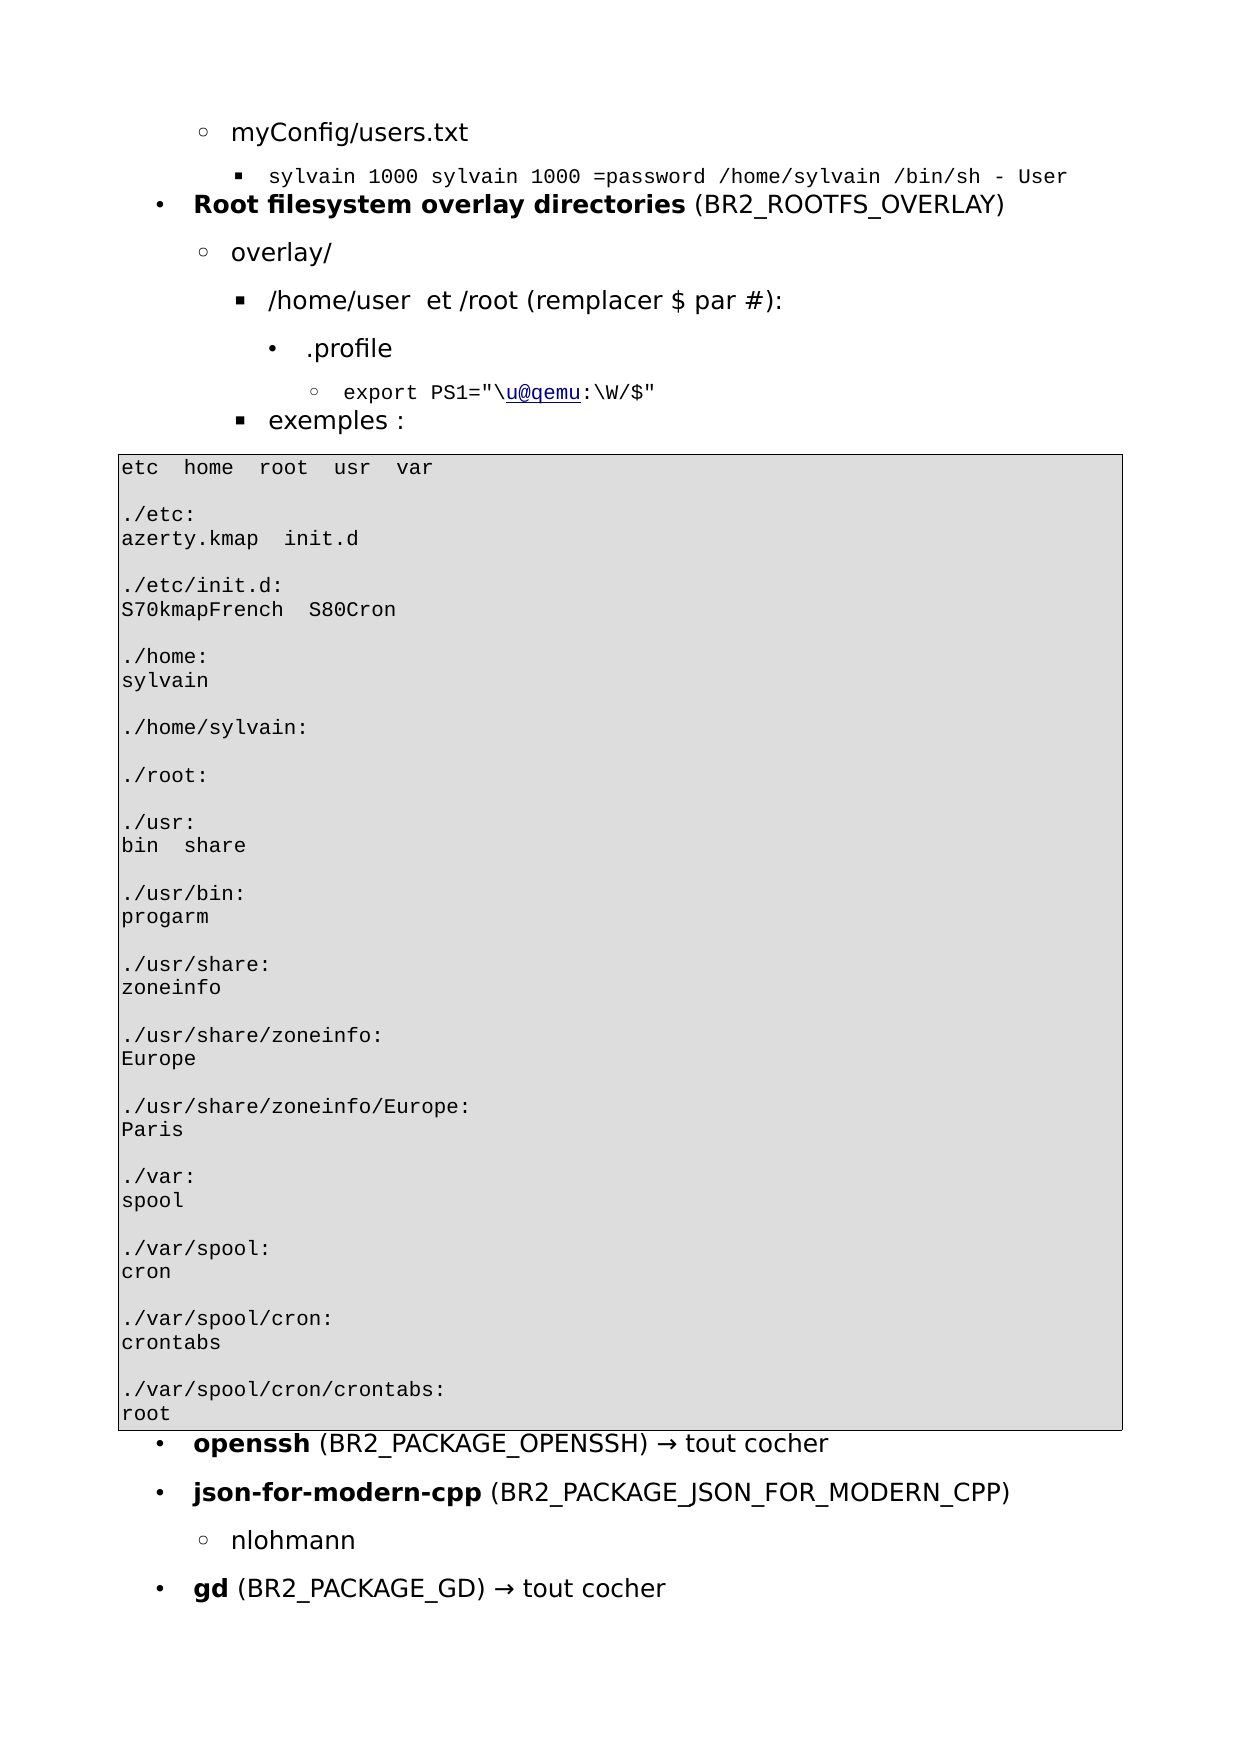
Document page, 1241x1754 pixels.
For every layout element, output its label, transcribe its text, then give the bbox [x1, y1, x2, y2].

text bin share [119, 832, 1122, 856]
text ./usr/bin: [119, 880, 1122, 903]
text S70kmapFrench S80Cron [119, 596, 1122, 620]
text ./home: [119, 643, 1122, 667]
text ./var/spool: [119, 1234, 1122, 1258]
text ./var/spool/cron/crontabs: [119, 1376, 1122, 1400]
text Paris [119, 1116, 1122, 1140]
text ./etc/init.d: [119, 572, 1122, 596]
text Europe [119, 1045, 1122, 1069]
text sylvain [119, 667, 1122, 691]
text ./var/spool/cron: [119, 1305, 1122, 1329]
text ./home/sylvain: [119, 714, 1122, 738]
text ./usr/share: [119, 951, 1122, 974]
text ./usr: [119, 809, 1122, 832]
text root [119, 1400, 1122, 1430]
text etc home root usr var [119, 455, 1122, 478]
text azerty.kmap init.d [119, 525, 1122, 549]
list Root filesystem overlay directories (BR2_ROOTFS_OVERLAY) [156, 190, 1122, 219]
list .profile [268, 334, 1122, 363]
list nlohmann [193, 1526, 1122, 1555]
text crontabs [119, 1329, 1122, 1353]
list openssh (BR2_PACKAGE_OPENSSH) → tout cocher [156, 1431, 1122, 1459]
text ./root: [119, 762, 1122, 785]
text zoneinfo [119, 974, 1122, 998]
list exemples : [231, 406, 1122, 435]
text ./etc: [119, 501, 1122, 525]
list json-for-modern-cpp (BR2_PACKAGE_JSON_FOR_MODERN_CPP) [156, 1478, 1122, 1507]
list /home/user et /root (remplacer $ par #): [231, 286, 1122, 315]
text spool [119, 1187, 1122, 1211]
list myConfig/users.txt [193, 118, 1122, 147]
text ./var: [119, 1163, 1122, 1187]
text ./usr/share/zoneinfo: [119, 1022, 1122, 1045]
list overlay/ [193, 238, 1122, 267]
text progarm [119, 903, 1122, 927]
text ./usr/share/zoneinfo/Europe: [119, 1093, 1122, 1116]
text cron [119, 1258, 1122, 1282]
list export PS1="\u@qemu:\W/$" [306, 382, 1122, 406]
list gd (BR2_PACKAGE_GD) → tout cocher [156, 1574, 1122, 1603]
list sylvain 1000 sylvain 1000 =password /home/sylvain /bin/sh - User [231, 166, 1122, 190]
